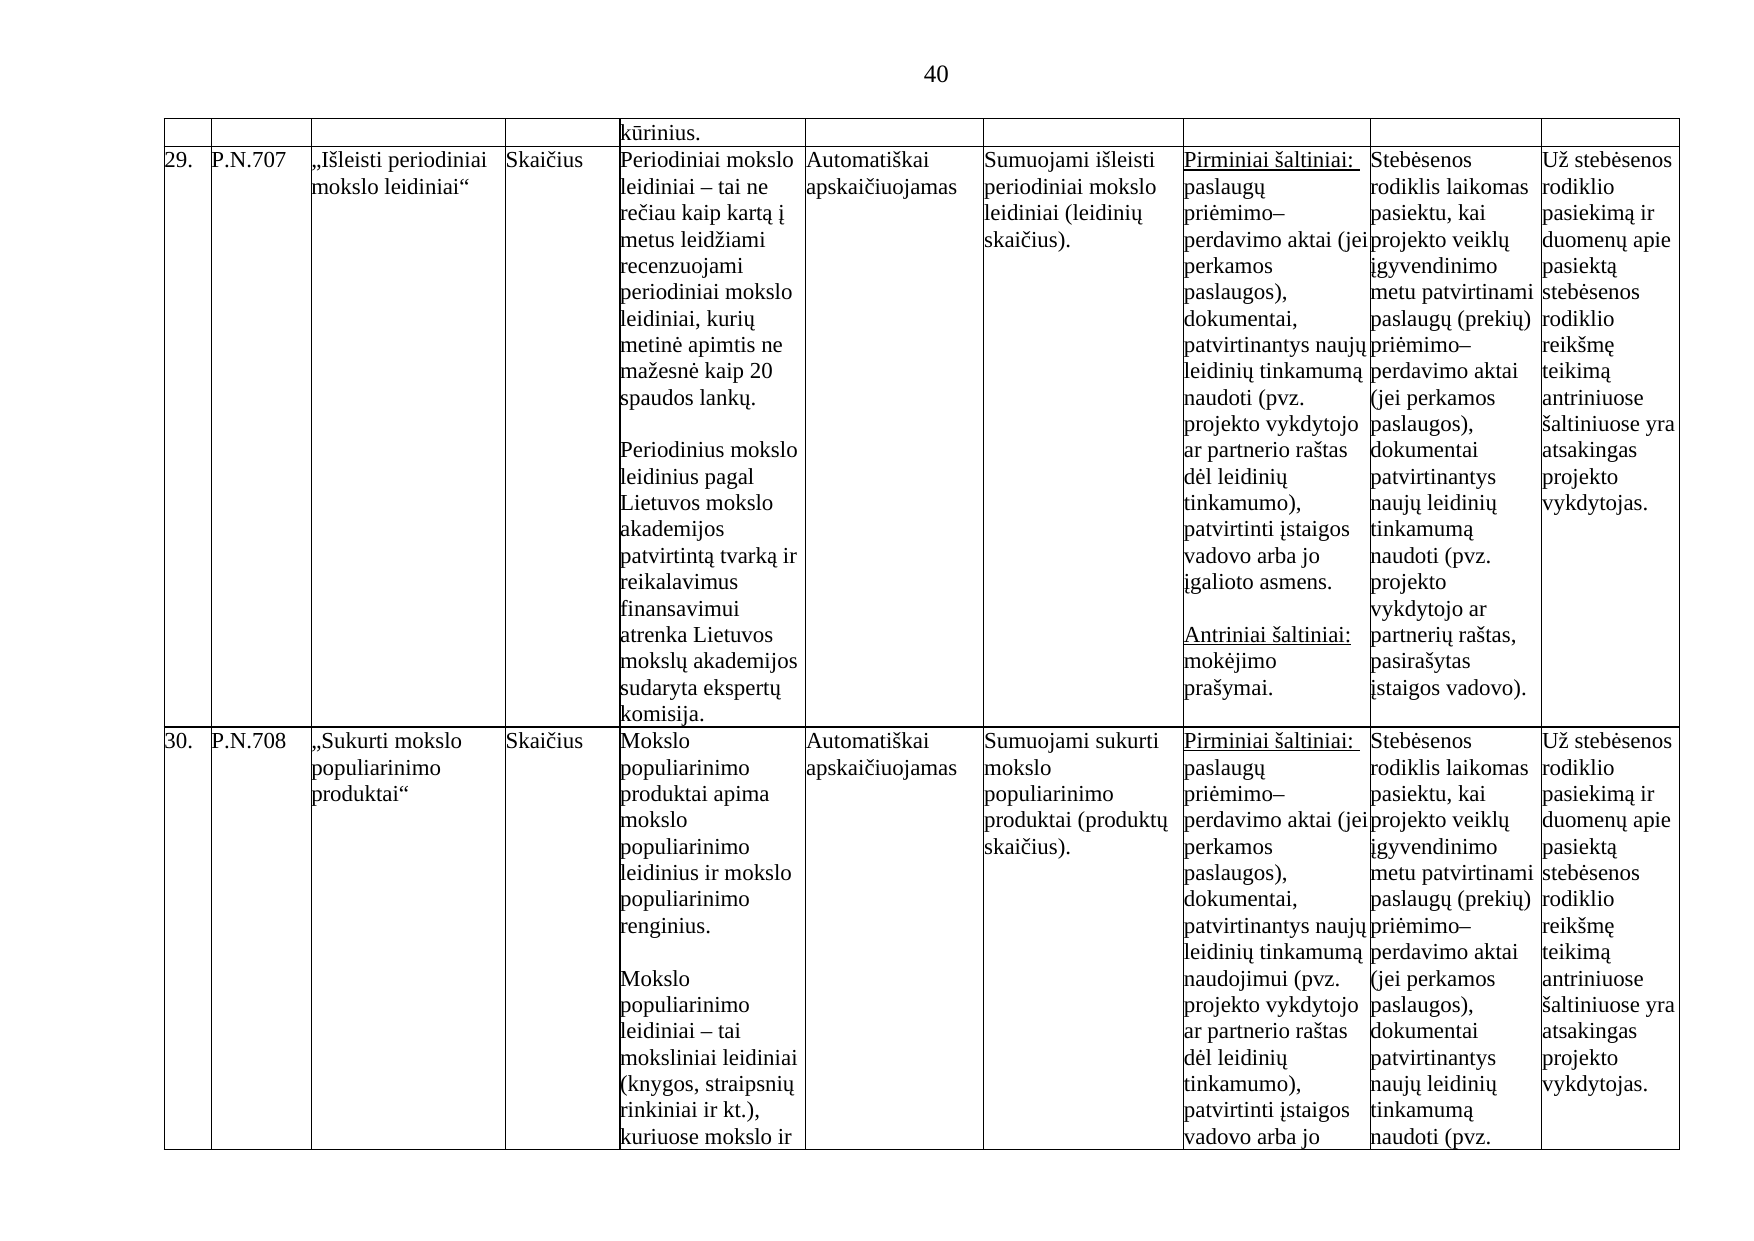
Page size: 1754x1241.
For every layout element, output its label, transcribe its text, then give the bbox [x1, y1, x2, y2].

table_cell Pirminiai šaltiniai: paslaugų priėmimo–perdavimo aktai (jei perkamos paslaugos), dokumentai, patvirtinantys naujų leidinių tinkamumą naudoti (pvz. projekto vykdytojo ar partnerio raštas dėl leidinių tinkamumo), patvirtinti įstaigos vadovo arba jo įgalioto asmens. Antriniai šaltiniai: mokėjimo prašymai. [1184, 147, 1370, 726]
table_cell Automatiškai apskaičiuojamas [806, 147, 983, 726]
table_cell [165, 119, 211, 146]
table_cell Skaičius [506, 728, 619, 1149]
table_cell Periodiniai mokslo leidiniai – tai ne rečiau kaip kartą į metus leidžiami recenzuojami periodiniai mokslo leidiniai, kurių metinė apimtis ne mažesnė kaip 20 spaudos lankų. Periodinius mokslo leidinius pagal Lietuvos mokslo akademijos patvirtintą tvarką ir reikalavimus finansavimui atrenka Lietuvos mokslų akademijos sudaryta ekspertų komisija. [621, 147, 805, 726]
table_cell Skaičius [506, 147, 619, 726]
table_cell Pirminiai šaltiniai: paslaugų priėmimo–perdavimo aktai (jei perkamos paslaugos), dokumentai, patvirtinantys naujų leidinių tinkamumą naudojimui (pvz. projekto vykdytojo ar partnerio raštas dėl leidinių tinkamumo), patvirtinti įstaigos vadovo arba jo [1184, 728, 1370, 1149]
table_cell Už stebėsenos rodiklio pasiekimą ir duomenų apie pasiektą stebėsenos rodiklio reikšmę teikimą antriniuose šaltiniuose yra atsakingas projekto vykdytojas. [1542, 147, 1679, 726]
table_cell Automatiškai apskaičiuojamas [806, 728, 983, 1149]
table_cell Mokslo populiarinimo produktai apima mokslo populiarinimo leidinius ir mokslo populiarinimo renginius. Mokslo populiarinimo leidiniai – tai moksliniai leidiniai (knygos, straipsnių rinkiniai ir kt.), kuriuose mokslo ir [621, 728, 805, 1149]
table_cell „Išleisti periodiniai mokslo leidiniai“ [312, 147, 505, 726]
table_cell [806, 119, 983, 146]
table_cell P.N.707 [212, 147, 311, 726]
table_cell kūrinius. [621, 119, 805, 146]
table_cell 29. [165, 147, 211, 726]
table_cell [212, 119, 311, 146]
table_cell Už stebėsenos rodiklio pasiekimą ir duomenų apie pasiektą stebėsenos rodiklio reikšmę teikimą antriniuose šaltiniuose yra atsakingas projekto vykdytojas. [1542, 728, 1679, 1149]
table_cell [1184, 119, 1370, 146]
table_cell Sumuojami išleisti periodiniai mokslo leidiniai (leidinių skaičius). [984, 147, 1183, 726]
table_cell Stebėsenos rodiklis laikomas pasiektu, kai projekto veiklų įgyvendinimo metu patvirtinami paslaugų (prekių) priėmimo– perdavimo aktai (jei perkamos paslaugos), dokumentai patvirtinantys naujų leidinių tinkamumą naudoti (pvz. projekto vykdytojo ar partnerių raštas, pasirašytas įstaigos vadovo). [1371, 147, 1541, 726]
table_cell [1542, 119, 1679, 146]
table_cell P.N.708 [212, 728, 311, 1149]
table_cell 30. [165, 728, 211, 1149]
table_cell Sumuojami sukurti mokslo populiarinimo produktai (produktų skaičius). [984, 728, 1183, 1149]
table_cell [984, 119, 1183, 146]
table_cell [1371, 119, 1541, 146]
table_cell [506, 119, 619, 146]
table_cell „Sukurti mokslo populiarinimo produktai“ [312, 728, 505, 1149]
table_cell [312, 119, 505, 146]
table_cell Stebėsenos rodiklis laikomas pasiektu, kai projekto veiklų įgyvendinimo metu patvirtinami paslaugų (prekių) priėmimo–perdavimo aktai (jei perkamos paslaugos), dokumentai patvirtinantys naujų leidinių tinkamumą naudoti (pvz. [1371, 728, 1541, 1149]
